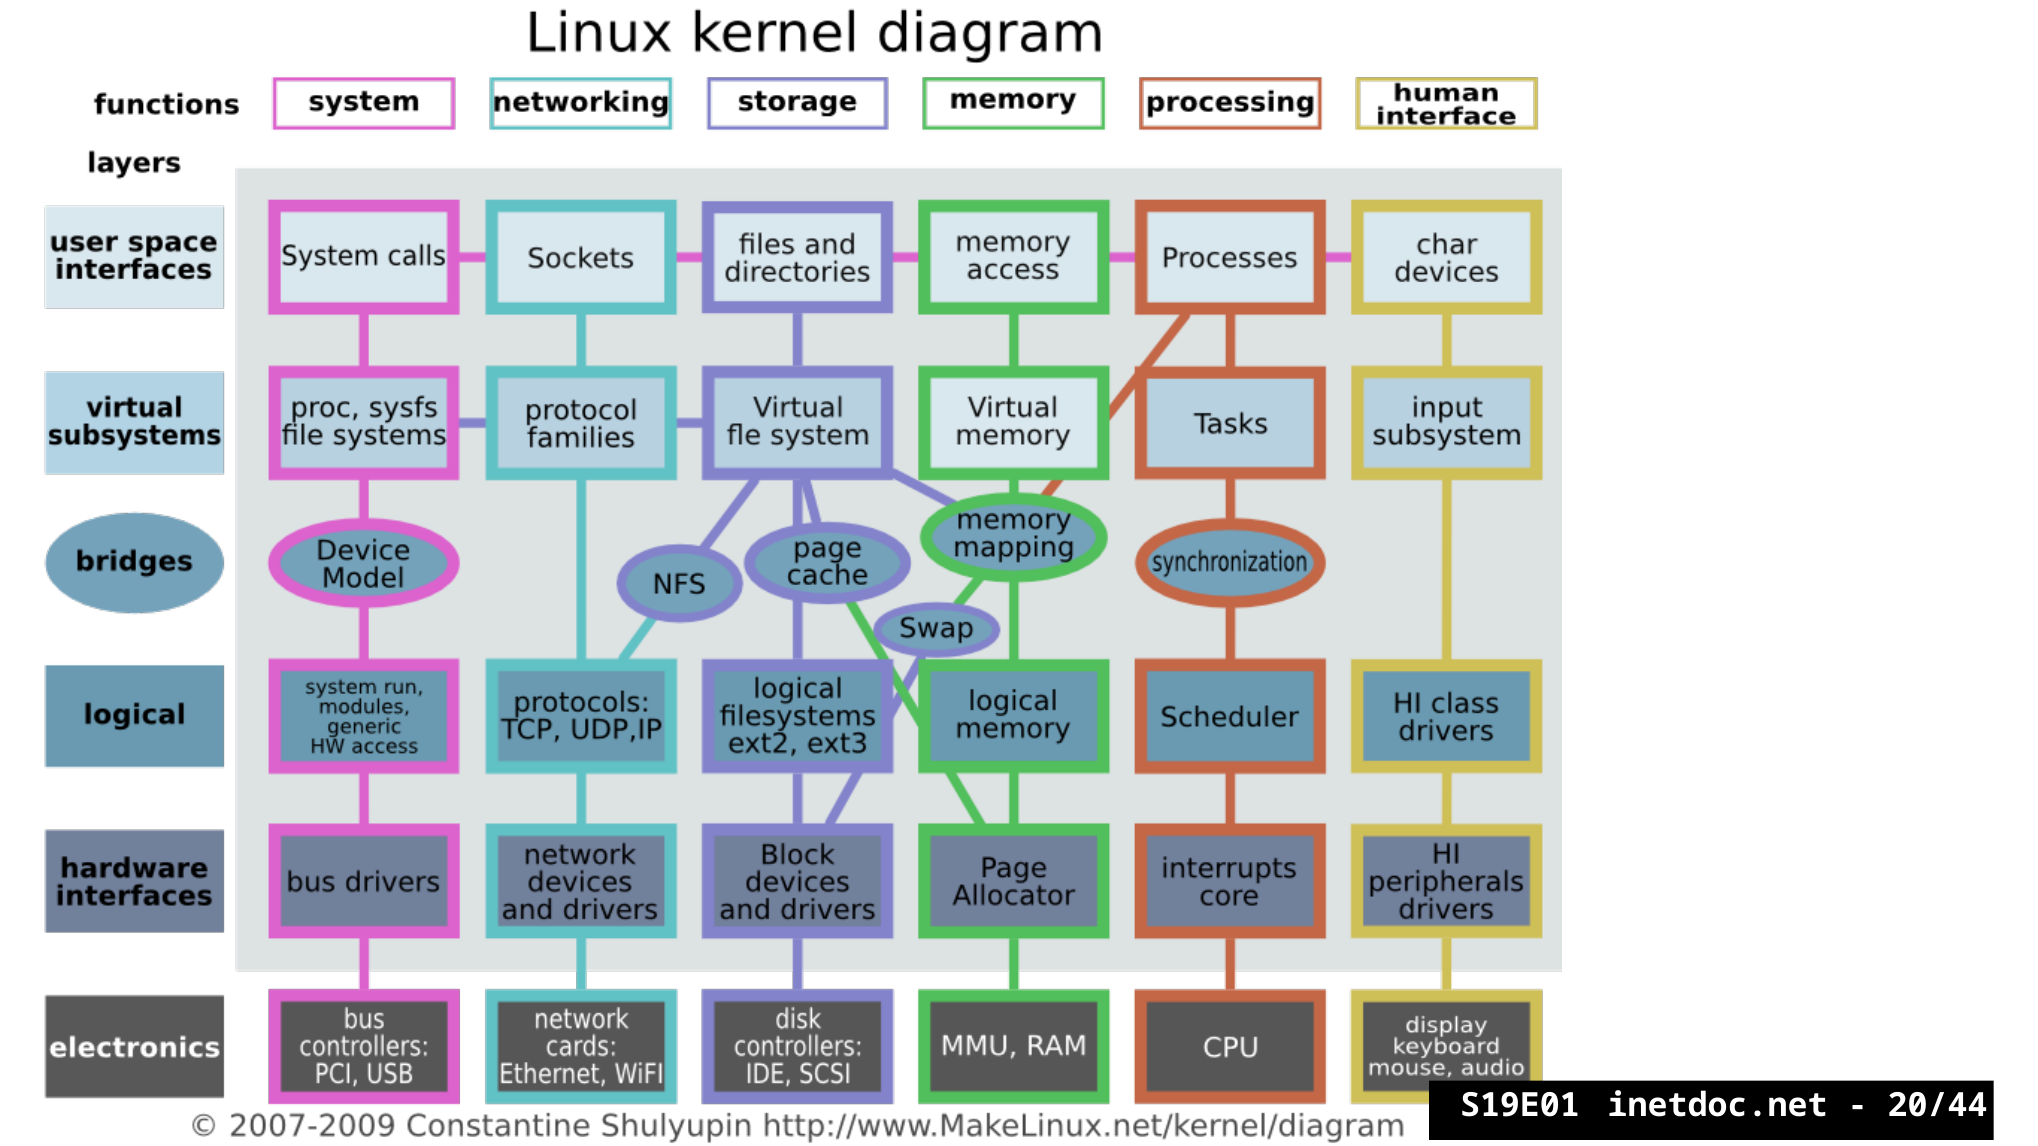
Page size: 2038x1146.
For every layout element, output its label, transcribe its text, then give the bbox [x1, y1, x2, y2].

text_box S19E01 inetdoc.net - <numéro>/44 [1429, 1080, 1994, 1140]
picture [33, 3, 1562, 1146]
